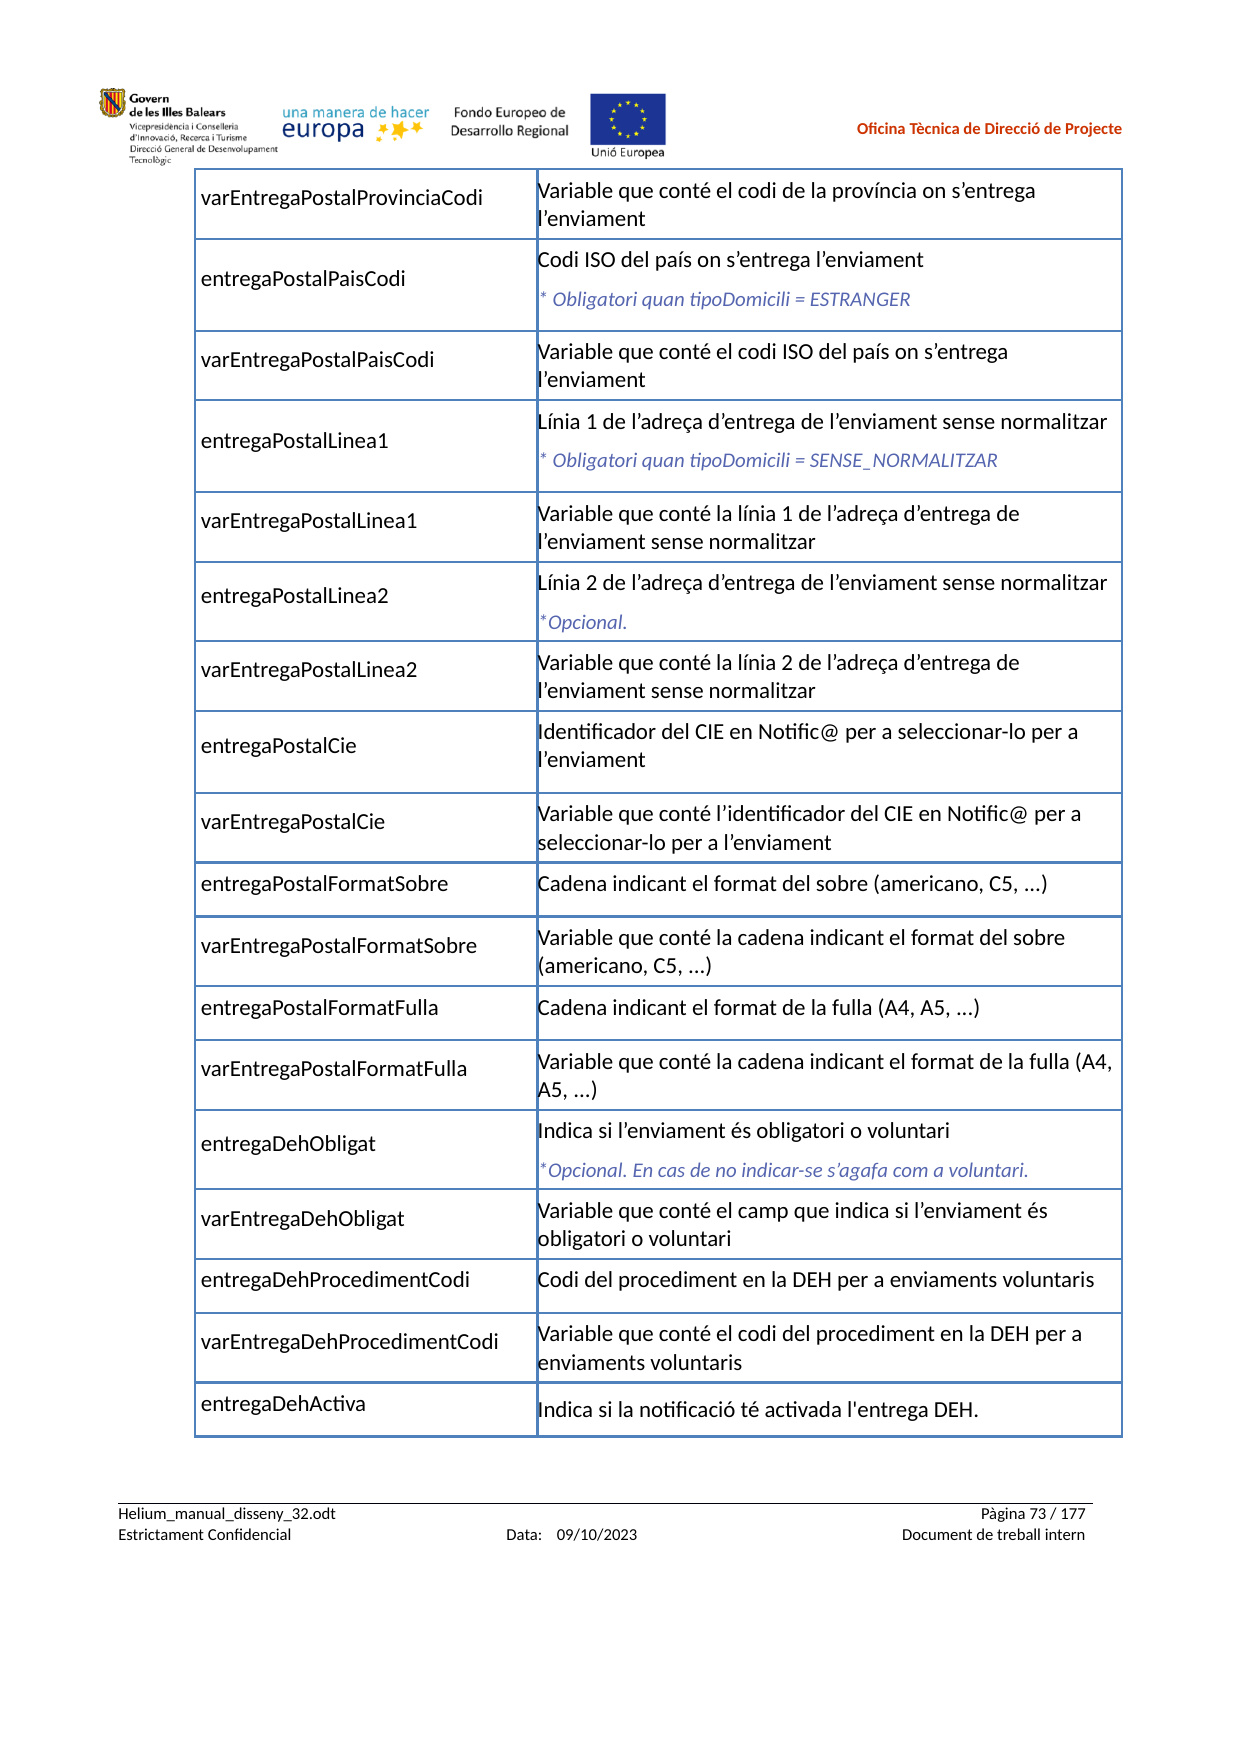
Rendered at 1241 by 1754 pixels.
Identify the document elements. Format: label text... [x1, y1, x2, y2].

table_cell Línia 2 de l’adreça d’entrega de l’enviament sense normalitzar *Opcional. [539, 563, 1121, 640]
table_cell varEntregaPostalPaisCodi [196, 332, 536, 399]
table_cell entregaPostalFormatSobre [196, 864, 536, 915]
table_cell varEntregaPostalProvinciaCodi [196, 170, 536, 237]
table_cell entregaPostalCie [196, 712, 536, 792]
table_cell Codi ISO del país on s’entrega l’enviament * Obligatori quan tipoDomicili = ESTRANGER [539, 240, 1121, 329]
picture [99, 87, 668, 166]
table_cell Variable que conté la cadena indicant el format de la fulla (A4, A5, ...) [539, 1041, 1121, 1109]
table_cell Codi del procediment en la DEH per a enviaments voluntaris [539, 1260, 1121, 1312]
table_cell Variable que conté la cadena indicant el format del sobre (americano, C5, ...) [539, 918, 1121, 985]
table_cell Variable que conté l’identificador del CIE en Notific@ per a seleccionar-lo per a l’enviament [539, 794, 1121, 861]
table_cell Variable que conté la línia 2 de l’adreça d’entrega de l’enviament sense normalitzar [539, 642, 1121, 710]
table_cell Cadena indicant el format del sobre (americano, C5, ...) [539, 864, 1121, 915]
table_cell varEntregaDehObligat [196, 1190, 536, 1258]
table_cell Línia 1 de l’adreça d’entrega de l’enviament sense normalitzar * Obligatori quan tipoDomicili = SENSE_NORMALITZAR [539, 401, 1121, 491]
table_cell Variable que conté el codi ISO del país on s’entrega l’enviament [539, 332, 1121, 399]
table_cell varEntregaDehProcedimentCodi [196, 1314, 536, 1381]
table_cell Variable que conté el codi de la província on s’entrega l’enviament [539, 170, 1121, 237]
table_cell varEntregaPostalLinea1 [196, 493, 536, 561]
table_cell Variable que conté el codi del procediment en la DEH per a enviaments voluntaris [539, 1314, 1121, 1381]
table_cell entregaDehActiva [196, 1384, 536, 1435]
table_cell varEntregaPostalFormatFulla [196, 1041, 536, 1109]
table_cell varEntregaPostalCie [196, 794, 536, 861]
table_cell Variable que conté el camp que indica si l’enviament és obligatori o voluntari [539, 1190, 1121, 1258]
table_cell varEntregaPostalFormatSobre [196, 918, 536, 985]
table_cell entregaDehObligat [196, 1111, 536, 1188]
table_cell Indica si la notificació té activada l'entrega DEH. [539, 1384, 1121, 1435]
table_cell Indica si l’enviament és obligatori o voluntari *Opcional. En cas de no indicar-se s’agafa com a voluntari. [539, 1111, 1121, 1188]
table_cell entregaDehProcedimentCodi [196, 1260, 536, 1312]
table_cell entregaPostalPaisCodi [196, 240, 536, 329]
table_cell Cadena indicant el format de la fulla (A4, A5, ...) [539, 987, 1121, 1039]
table_cell entregaPostalLinea2 [196, 563, 536, 640]
table_cell varEntregaPostalLinea2 [196, 642, 536, 710]
table_cell entregaPostalFormatFulla [196, 987, 536, 1039]
table_cell Variable que conté la línia 1 de l’adreça d’entrega de l’enviament sense normalitzar [539, 493, 1121, 561]
table_cell entregaPostalLinea1 [196, 401, 536, 491]
table_cell Identificador del CIE en Notific@ per a seleccionar-lo per a l’enviament [539, 712, 1121, 792]
